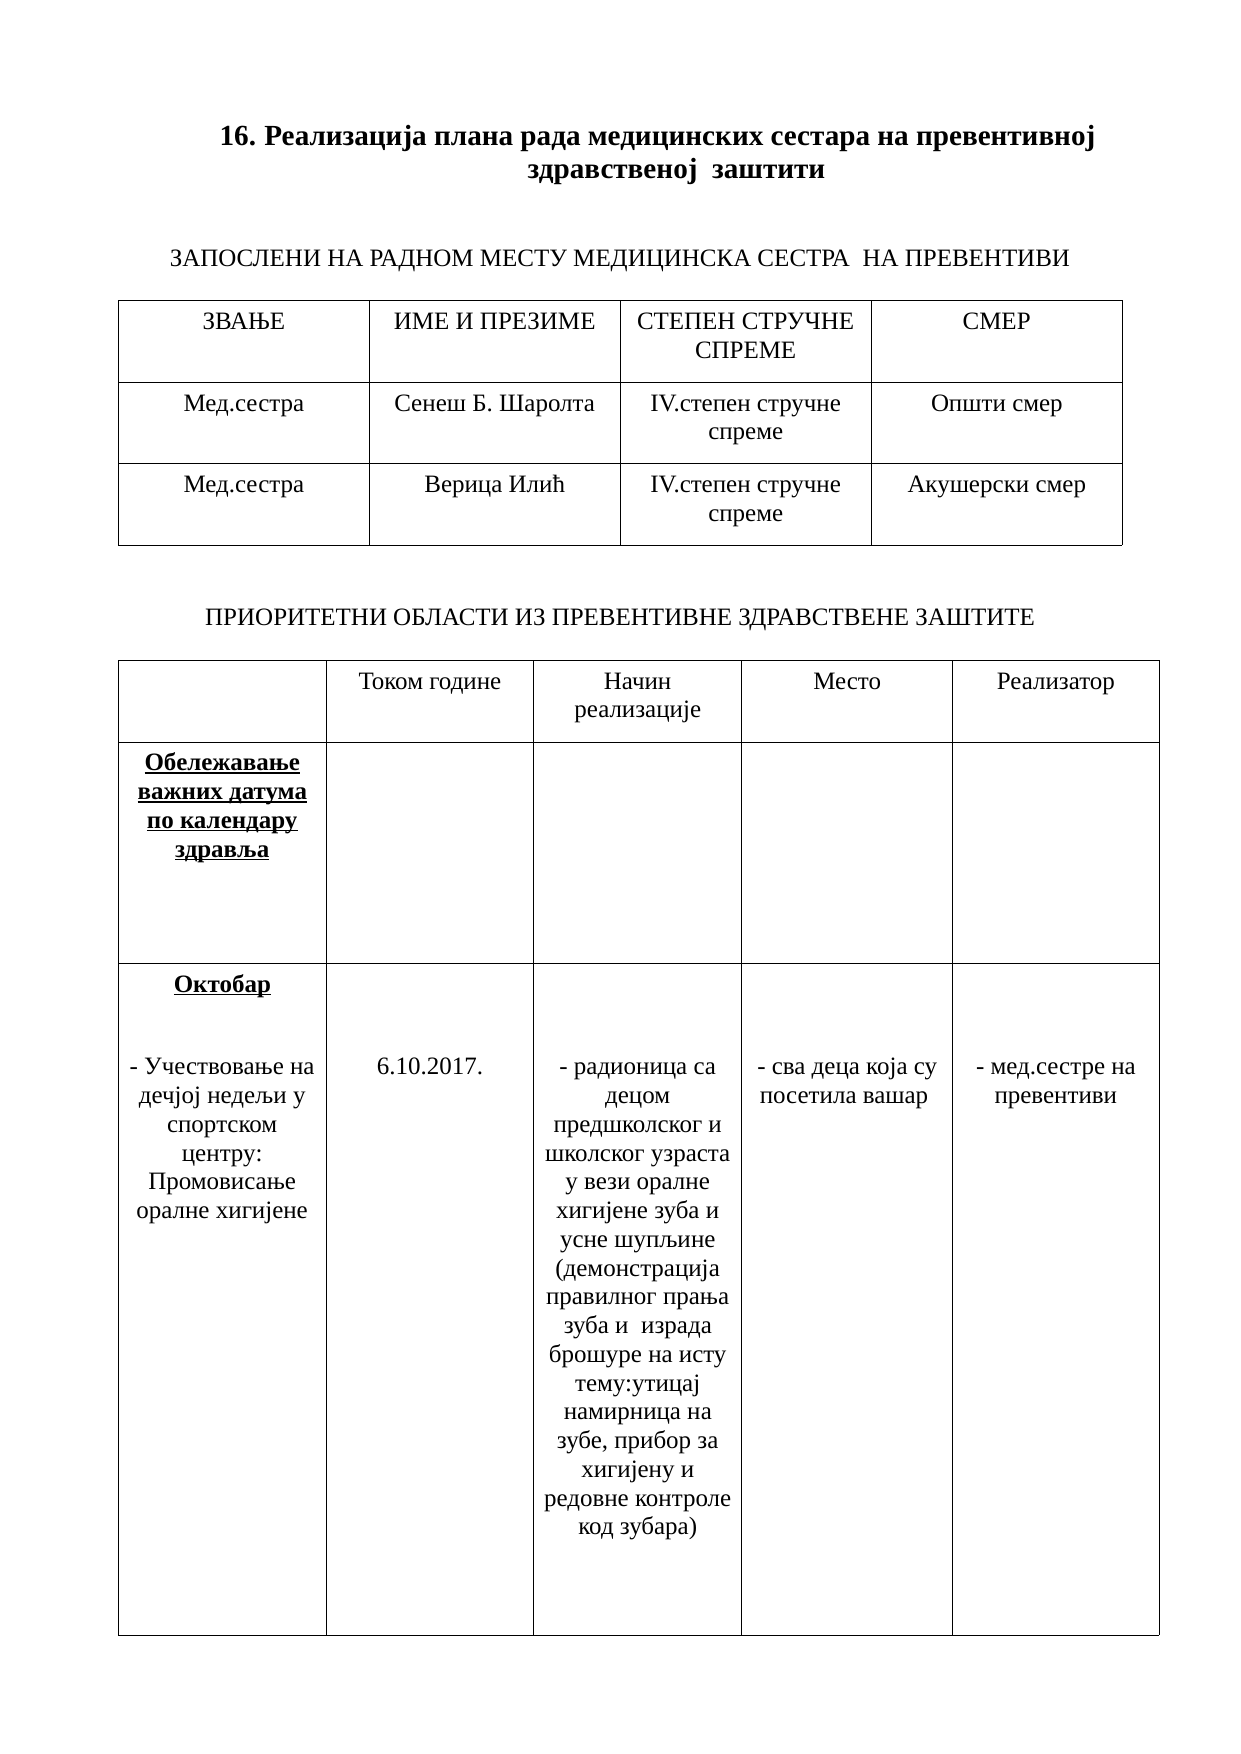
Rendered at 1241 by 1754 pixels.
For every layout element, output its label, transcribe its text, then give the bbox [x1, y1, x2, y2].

text ПРИОРИТЕТНИ ОБЛАСТИ ИЗ ПРЕВЕНТИВНЕ ЗДРАВСТВЕНЕ ЗАШТИТЕ [118, 602, 1122, 631]
table_cell Општи смер [872, 383, 1122, 463]
text ЗАПОСЛЕНИ НА РАДНОМ МЕСТУ МЕДИЦИНСКА СЕСТРА НА ПРЕВЕНТИВИ [118, 243, 1122, 271]
table_cell [953, 743, 1159, 963]
list Реализација плана рада медицинских сестара на превентивној здравственој заштити [193, 118, 1122, 185]
table_header ЗВАЊЕ [119, 301, 369, 382]
table_header Место [742, 661, 952, 742]
table_header СМЕР [872, 301, 1122, 382]
table_header Током године [327, 661, 533, 742]
table_cell [534, 743, 741, 963]
table_cell 6.10.2017. [327, 964, 533, 1635]
table_cell IV.степен стручне спреме [621, 464, 871, 545]
table_cell Октобар - Учествовање на дечјој недељи у спортском центру: Промовисање оралне хигијене [119, 964, 326, 1635]
table_cell [327, 743, 533, 963]
table_header [119, 661, 326, 742]
table_cell Мед.сестра [119, 464, 369, 545]
table_cell Мед.сестра [119, 383, 369, 463]
table_cell - радионица са децом предшколског и школског узраста у вези оралне хигијене зуба и усне шупљине (демонстрација правилног прања зуба и израда брошуре на исту тему:утицај намирница на зубе, прибор за хигијену и редовне контроле код зубара) [534, 964, 741, 1635]
table_cell - сва деца која су посетила вашар [742, 964, 952, 1635]
table_header ИМЕ И ПРЕЗИМЕ [370, 301, 620, 382]
table_cell [742, 743, 952, 963]
table_header СТЕПЕН СТРУЧНЕ СПРЕМЕ [621, 301, 871, 382]
table_cell Обележавање важних датума по календару здравља [119, 743, 326, 963]
table_cell Акушерски смер [872, 464, 1122, 545]
table_cell Сенеш Б. Шаролта [370, 383, 620, 463]
table_cell - мед.сестре на превентиви [953, 964, 1159, 1635]
table_header Реализатор [953, 661, 1159, 742]
table_cell Верица Илић [370, 464, 620, 545]
table_header Начин реализације [534, 661, 741, 742]
table_cell IV.степен стручне спреме [621, 383, 871, 463]
